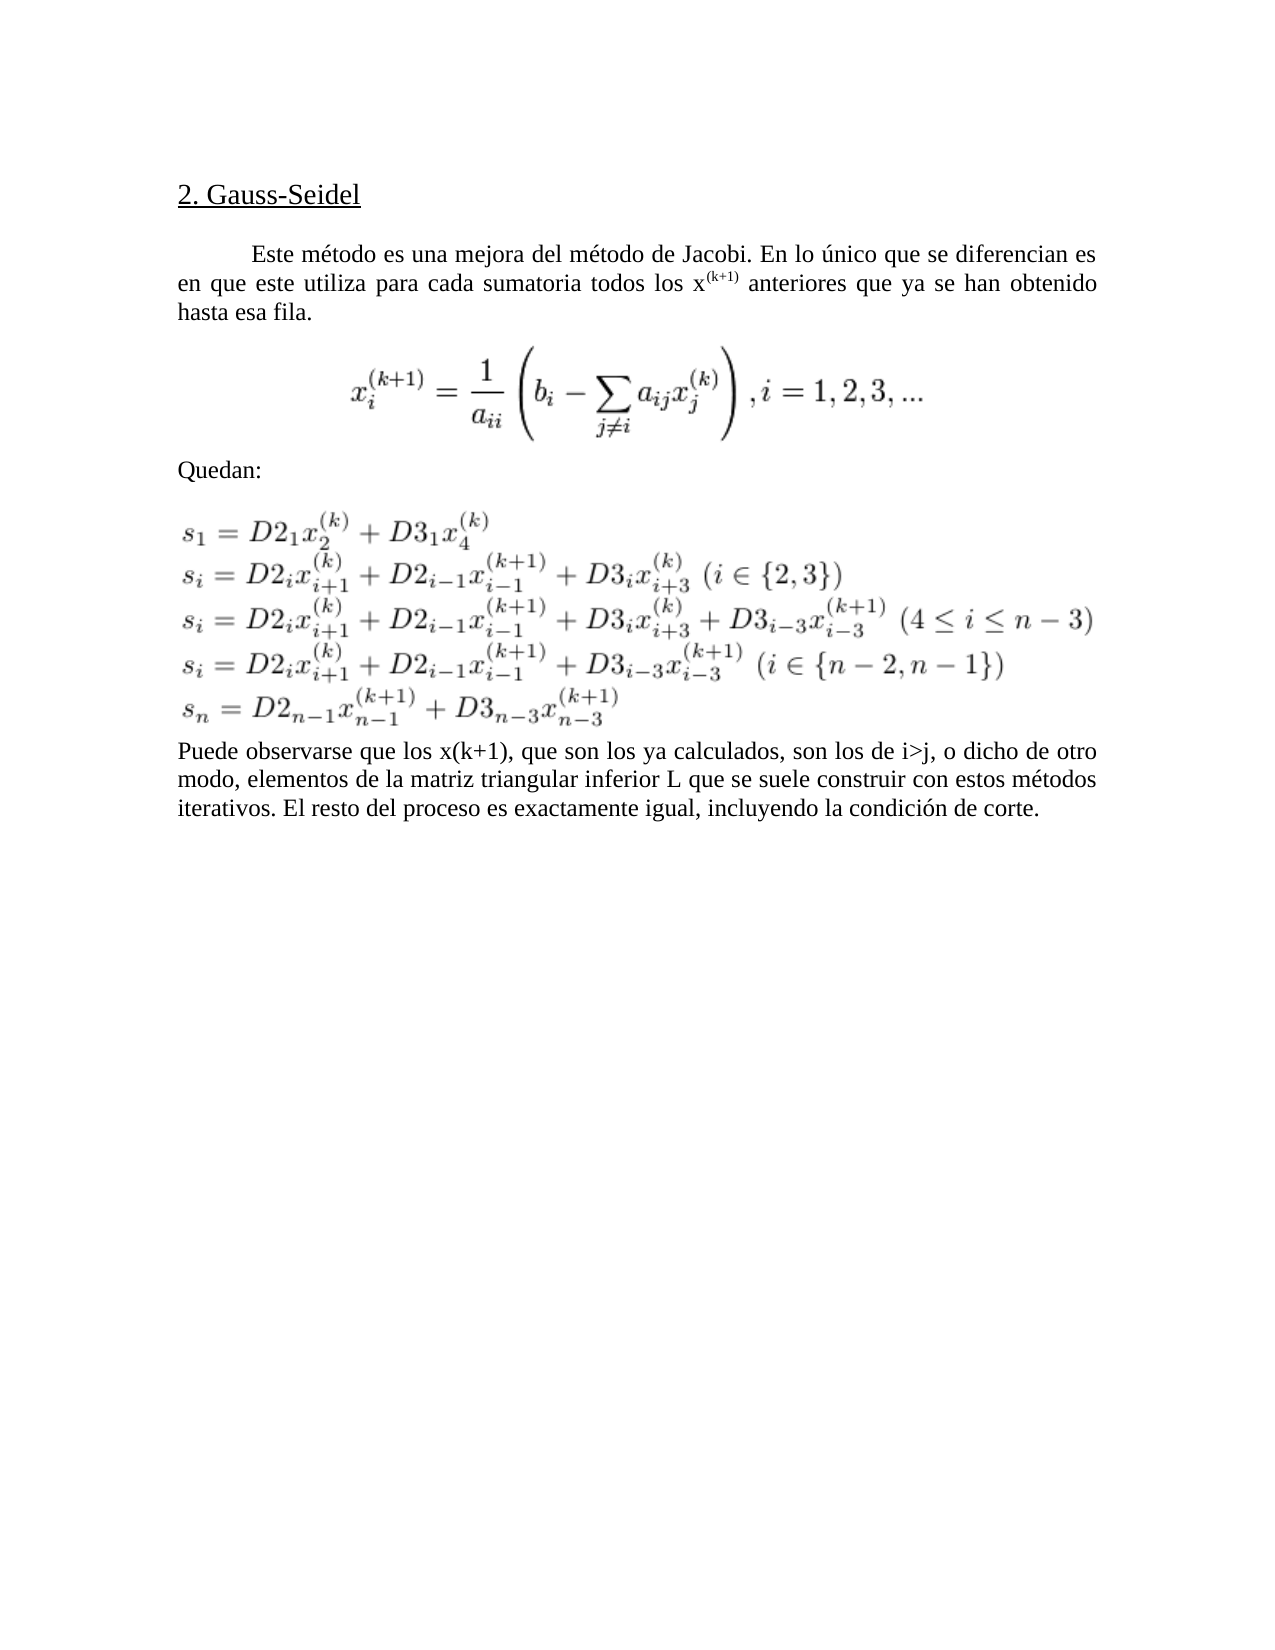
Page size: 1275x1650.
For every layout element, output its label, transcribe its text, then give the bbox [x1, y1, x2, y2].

text Puede observarse que los x(k+1), que son los ya calculados, son los de i>j, o dicho de otro modo, elementos de la matriz triangular inferior L que se suele construir con estos métodos iterativos. El resto del proceso es exactamente igual, incluyendo la condición de corte. [177, 736, 1098, 822]
picture [332, 330, 943, 455]
text Quedan: [177, 455, 1098, 484]
text 2. Gauss-Seidel [177, 177, 1098, 210]
text Este método es una mejora del método de Jacobi. En lo único que se diferencian es en que este utiliza para cada sumatoria todos los x(k+1) anteriores que ya se han obtenido hasta esa fila. [177, 239, 1098, 326]
picture [177, 508, 1098, 736]
